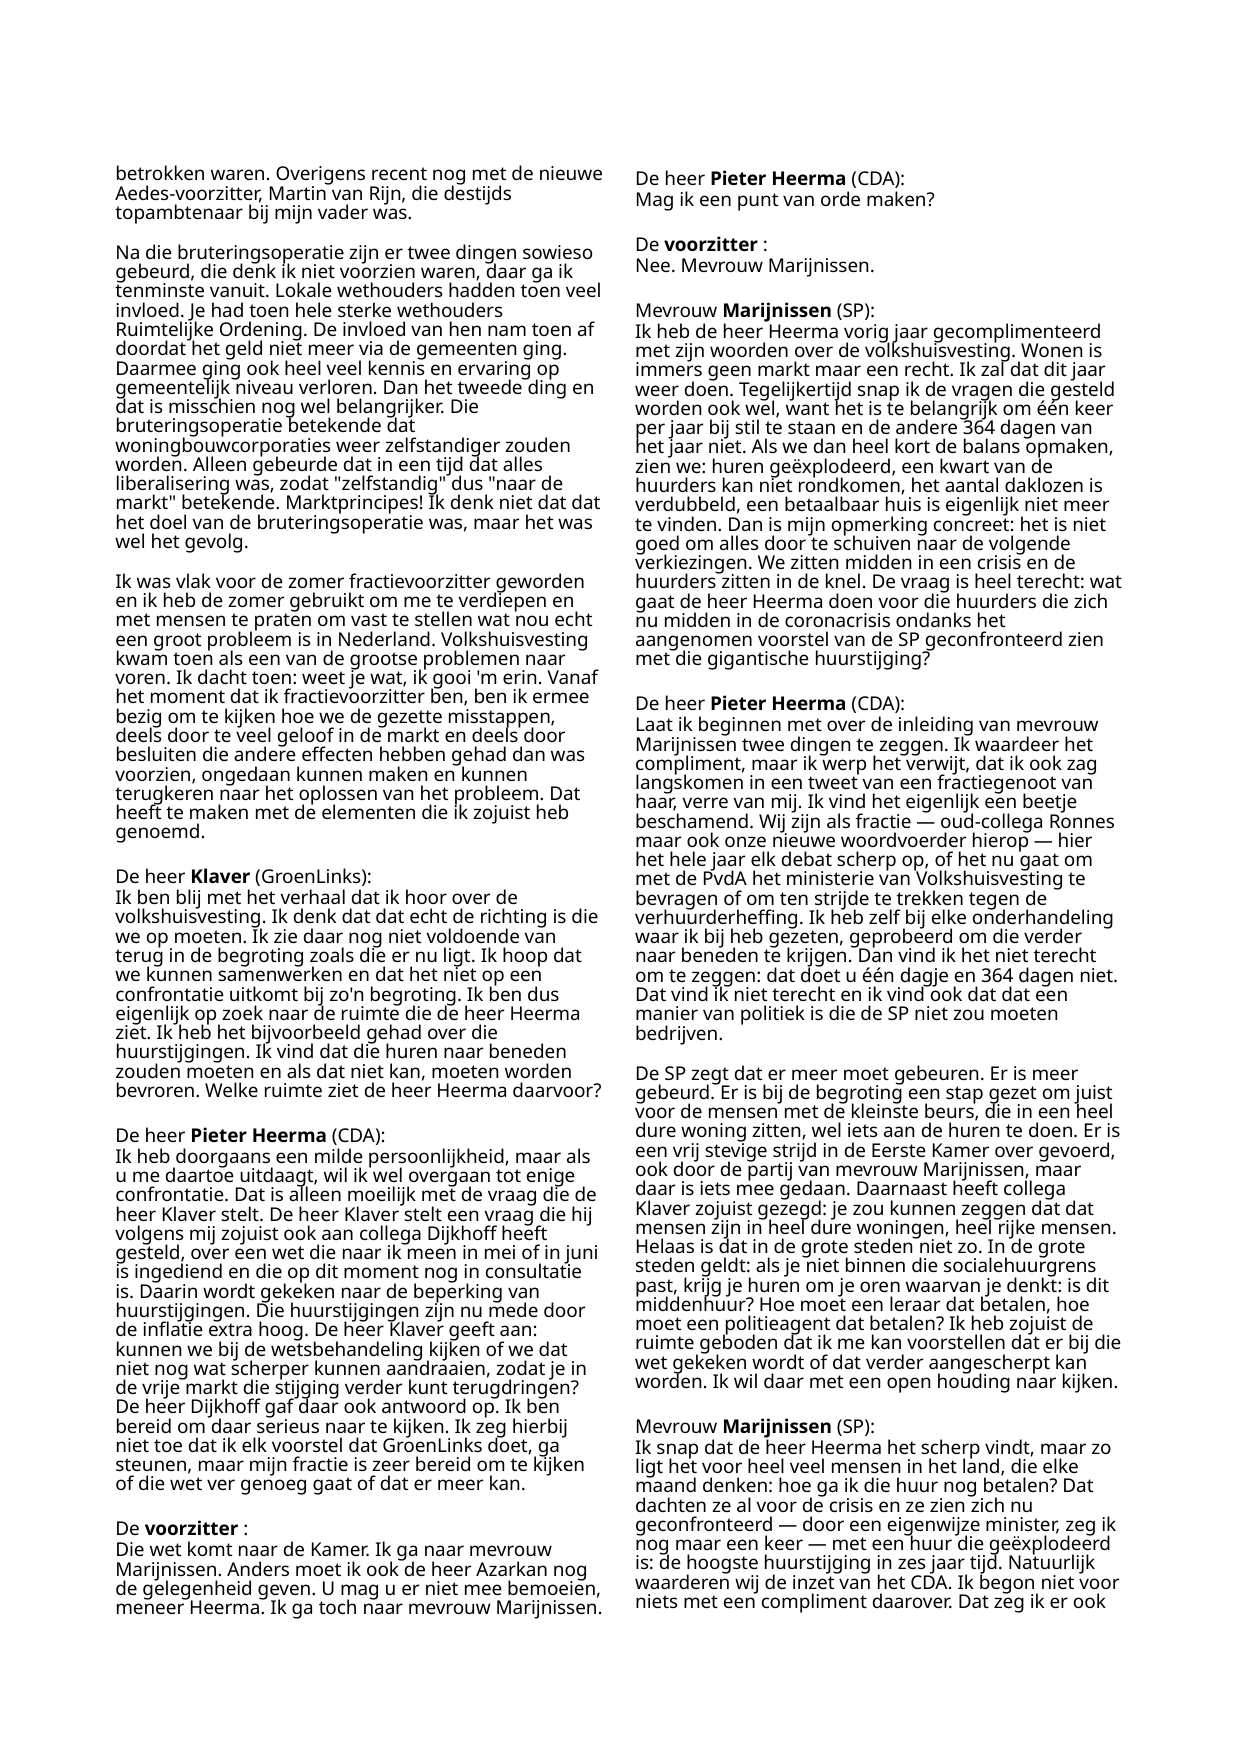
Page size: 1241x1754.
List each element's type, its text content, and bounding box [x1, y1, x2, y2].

text Ik heb doorgaans een milde persoonlijkheid, maar als u me daartoe uitdaagt, wil ik wel overgaan tot enige confrontatie. Dat is alleen moeilijk met de vraag die de heer Klaver stelt. De heer Klaver stelt een vraag die hij volgens mij zojuist ook aan collega Dijkhoff heeft gesteld, over een wet die naar ik meen in mei of in juni is ingediend en die op dit moment nog in consultatie is. Daarin wordt gekeken naar de beperking van huurstijgingen. Die huurstijgingen zijn nu mede door de inflatie extra hoog. De heer Klaver geeft aan: kunnen we bij de wetsbehandeling kijken of we dat niet nog wat scherper kunnen aandraaien, zodat je in de vrije markt die stijging verder kunt terugdringen? De heer Dijkhoff gaf daar ook antwoord op. Ik ben bereid om daar serieus naar te kijken. Ik zeg hierbij niet toe dat ik elk voorstel dat GroenLinks doet, ga steunen, maar mijn fractie is zeer bereid om te kijken of die wet ver genoeg gaat of dat er meer kan. [115, 1148, 605, 1495]
text Mag ik een punt van orde maken? [635, 191, 1125, 210]
text Ik was vlak voor de zomer fractievoorzitter geworden en ik heb de zomer gebruikt om me te verdiepen en met mensen te praten om vast te stellen wat nou echt een groot probleem is in Nederland. Volkshuisvesting kwam toen als een van de grootse problemen naar voren. Ik dacht toen: weet je wat, ik gooi 'm erin. Vanaf het moment dat ik fractievoorzitter ben, ben ik ermee bezig om te kijken hoe we de gezette misstappen, deels door te veel geloof in de markt en deels door besluiten die andere effecten hebben gehad dan was voorzien, ongedaan kunnen maken en kunnen terugkeren naar het oplossen van het probleem. Dat heeft te maken met de elementen die ik zojuist heb genoemd. [115, 573, 605, 843]
text De voorzitter : [635, 231, 1125, 257]
text Laat ik beginnen met over de inleiding van mevrouw Marijnissen twee dingen te zeggen. Ik waardeer het compliment, maar ik werp het verwijt, dat ik ook zag langskomen in een tweet van een fractiegenoot van haar, verre van mij. Ik vind het eigenlijk een beetje beschamend. Wij zijn als fractie — oud-collega Ronnes maar ook onze nieuwe woordvoerder hierop — hier het hele jaar elk debat scherp op, of het nu gaat om met de PvdA het ministerie van Volkshuisvesting te bevragen of om ten strijde te trekken tegen de verhuurderheffing. Ik heb zelf bij elke onderhandeling waar ik bij heb gezeten, geprobeerd om die verder naar beneden te krijgen. Dan vind ik het niet terecht om te zeggen: dat doet u één dagje en 364 dagen niet. Dat vind ik niet terecht en ik vind ook dat dat een manier van politiek is die de SP niet zou moeten bedrijven. [635, 716, 1125, 1044]
text De heer Klaver (GroenLinks): [115, 863, 605, 889]
text Ik ben blij met het verhaal dat ik hoor over de volkshuisvesting. Ik denk dat dat echt de richting is die we op moeten. Ik zie daar nog niet voldoende van terug in de begroting zoals die er nu ligt. Ik hoop dat we kunnen samenwerken en dat het niet op een confrontatie uitkomt bij zo'n begroting. Ik ben dus eigenlijk op zoek naar de ruimte die de heer Heerma ziet. Ik heb het bijvoorbeeld gehad over die huurstijgingen. Ik vind dat die huren naar beneden zouden moeten en als dat niet kan, moeten worden bevroren. Welke ruimte ziet de heer Heerma daarvoor? [115, 889, 605, 1101]
text De SP zegt dat er meer moet gebeuren. Er is meer gebeurd. Er is bij de begroting een stap gezet om juist voor de mensen met de kleinste beurs, die in een heel dure woning zitten, wel iets aan de huren te doen. Er is een vrij stevige strijd in de Eerste Kamer over gevoerd, ook door de partij van mevrouw Marijnissen, maar daar is iets mee gedaan. Daarnaast heeft collega Klaver zojuist gezegd: je zou kunnen zeggen dat dat mensen zijn in heel dure woningen, heel rijke mensen. Helaas is dat in de grote steden niet zo. In de grote steden geldt: als je niet binnen die socialehuurgrens past, krijg je huren om je oren waarvan je denkt: is dit middenhuur? Hoe moet een leraar dat betalen, hoe moet een politieagent dat betalen? Ik heb zojuist de ruimte geboden dat ik me kan voorstellen dat er bij die wet gekeken wordt of dat verder aangescherpt kan worden. Ik wil daar met een open houding naar kijken. [635, 1064, 1125, 1392]
text Nee. Mevrouw Marijnissen. [635, 257, 1125, 276]
text De heer Pieter Heerma (CDA): [635, 691, 1125, 716]
text Mevrouw Marijnissen (SP): [635, 1413, 1125, 1439]
text Na die bruteringsoperatie zijn er twee dingen sowieso gebeurd, die denk ik niet voorzien waren, daar ga ik tenminste vanuit. Lokale wethouders hadden toen veel invloed. Je had toen hele sterke wethouders Ruimtelijke Ordening. De invloed van hen nam toen af doordat het geld niet meer via de gemeenten ging. Daarmee ging ook heel veel kennis en ervaring op gemeentelijk niveau verloren. Dan het tweede ding en dat is misschien nog wel belangrijker. Die bruteringsoperatie betekende dat woningbouwcorporaties weer zelfstandiger zouden worden. Alleen gebeurde dat in een tijd dat alles liberalisering was, zodat "zelfstandig" dus "naar de markt" betekende. Marktprincipes! Ik denk niet dat dat het doel van de bruteringsoperatie was, maar het was wel het gevolg. [115, 244, 605, 552]
text De heer Pieter Heerma (CDA): [635, 165, 1125, 191]
text Ik heb de heer Heerma vorig jaar gecomplimenteerd met zijn woorden over de volkshuisvesting. Wonen is immers geen markt maar een recht. Ik zal dat dit jaar weer doen. Tegelijkertijd snap ik de vragen die gesteld worden ook wel, want het is te belangrijk om één keer per jaar bij stil te staan en de andere 364 dagen van het jaar niet. Als we dan heel kort de balans opmaken, zien we: huren geëxplodeerd, een kwart van de huurders kan niet rondkomen, het aantal daklozen is verdubbeld, een betaalbaar huis is eigenlijk niet meer te vinden. Dan is mijn opmerking concreet: het is niet goed om alles door te schuiven naar de volgende verkiezingen. We zitten midden in een crisis en de huurders zitten in de knel. De vraag is heel terecht: wat gaat de heer Heerma doen voor die huurders die zich nu midden in de coronacrisis ondanks het aangenomen voorstel van de SP geconfronteerd zien met die gigantische huurstijging? [635, 323, 1125, 670]
text Mevrouw Marijnissen (SP): [635, 297, 1125, 323]
text De voorzitter : [115, 1516, 605, 1541]
text Die wet komt naar de Kamer. Ik ga naar mevrouw Marijnissen. Anders moet ik ook de heer Azarkan nog de gelegenheid geven. U mag u er niet mee bemoeien, meneer Heerma. Ik ga toch naar mevrouw Marijnissen. [115, 1541, 605, 1618]
text Ik snap dat de heer Heerma het scherp vindt, maar zo ligt het voor heel veel mensen in het land, die elke maand denken: hoe ga ik die huur nog betalen? Dat dachten ze al voor de crisis en ze zien zich nu geconfronteerd — door een eigenwijze minister, zeg ik nog maar een keer — met een huur die geëxplodeerd is: de hoogste huurstijging in zes jaar tijd. Natuurlijk waarderen wij de inzet van het CDA. Ik begon niet voor niets met een compliment daarover. Dat zeg ik er ook [635, 1439, 1125, 1612]
text betrokken waren. Overigens recent nog met de nieuwe Aedes-voorzitter, Martin van Rijn, die destijds topambtenaar bij mijn vader was. [115, 165, 605, 223]
text De heer Pieter Heerma (CDA): [115, 1122, 605, 1148]
